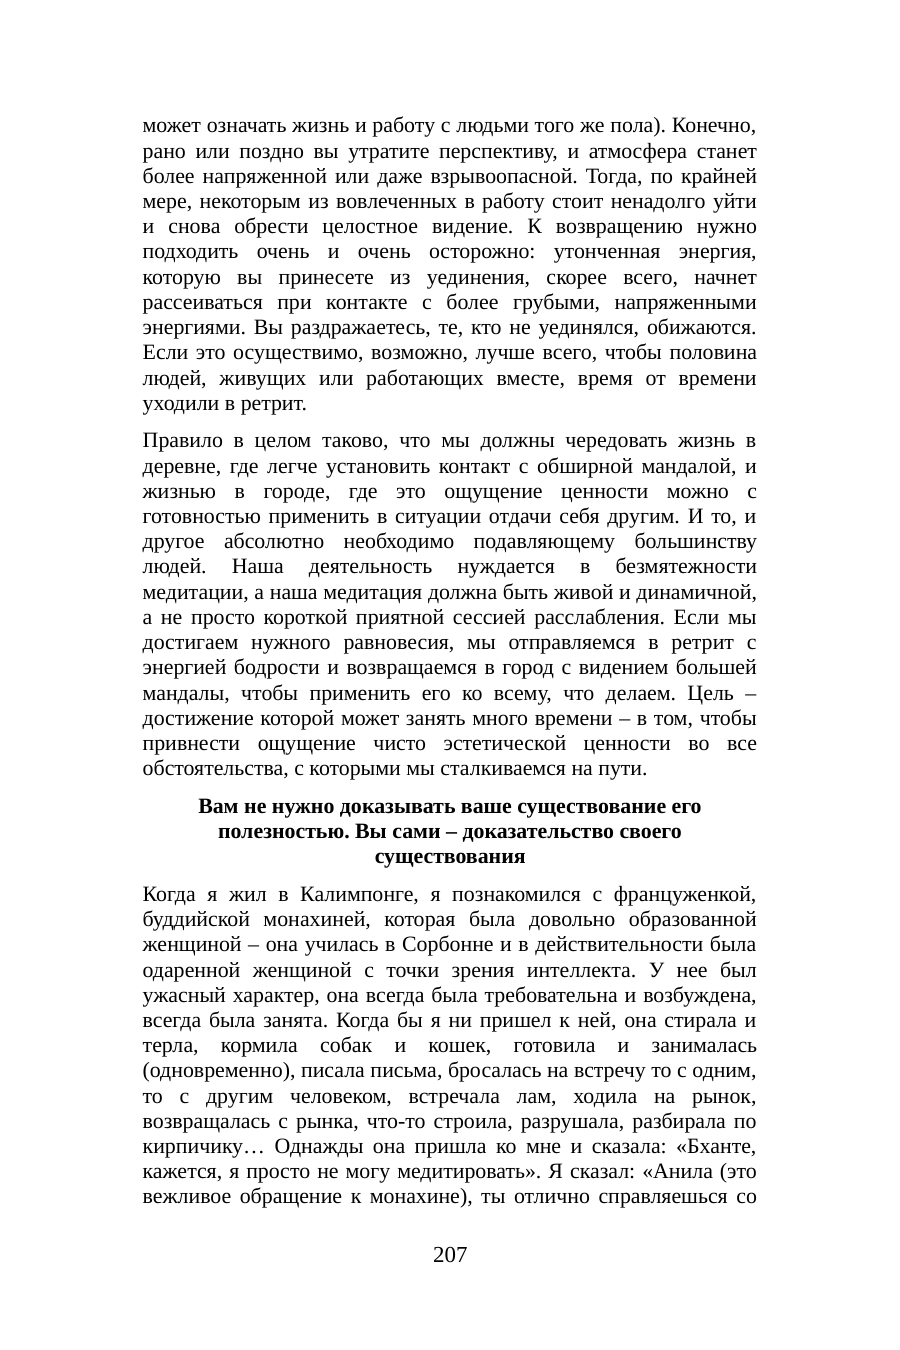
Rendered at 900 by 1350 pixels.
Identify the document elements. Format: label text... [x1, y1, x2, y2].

text Вам не нужно доказывать ваше существование его полезностью. Вы сами – доказательство своего существования [142, 793, 757, 868]
text может означать жизнь и работу с людьми того же пола). Конечно, рано или поздно вы утратите перспективу, и атмосфера станет более напряженной или даже взрывоопасной. Тогда, по крайней мере, некоторым из вовлеченных в работу стоит ненадолго уйти и снова обрести целостное видение. К возвращению нужно подходить очень и очень осторожно: утонченная энергия, которую вы принесете из уединения, скорее всего, начнет рассеиваться при контакте с более грубыми, напряженными энергиями. Вы раздражаетесь, те, кто не уединялся, обижаются. Если это осуществимо, возможно, лучше всего, чтобы половина людей, живущих или работающих вместе, время от времени уходили в ретрит. [142, 112, 757, 415]
text Правило в целом таково, что мы должны чередовать жизнь в деревне, где легче установить контакт с обширной мандалой, и жизнью в городе, где это ощущение ценности можно с готовностью применить в ситуации отдачи себя другим. И то, и другое абсолютно необходимо подавляющему большинству людей. Наша деятельность нуждается в безмятежности медитации, а наша медитация должна быть живой и динамичной, а не просто короткой приятной сессией расслабления. Если мы достигаем нужного равновесия, мы отправляемся в ретрит с энергией бодрости и возвращаемся в город с видением большей мандалы, чтобы применить его ко всему, что делаем. Цель – достижение которой может занять много времени – в том, чтобы привнести ощущение чисто эстетической ценности во все обстоятельства, с которыми мы сталкиваемся на пути. [142, 427, 757, 780]
text Когда я жил в Калимпонге, я познакомился с француженкой, буддийской монахиней, которая была довольно образованной женщиной – она училась в Сорбонне и в действительности была одаренной женщиной с точки зрения интеллекта. У нее был ужасный характер, она всегда была требовательна и возбуждена, всегда была занята. Когда бы я ни пришел к ней, она стирала и терла, кормила собак и кошек, готовила и занималась (одновременно), писала письма, бросалась на встречу то с одним, то с другим человеком, встречала лам, ходила на рынок, возвращалась с рынка, что-то строила, разрушала, разбирала по кирпичику… Однажды она пришла ко мне и сказала: «Бханте, кажется, я просто не могу медитировать». Я сказал: «Анила (это вежливое обращение к монахине), ты отлично справляешься со [142, 881, 757, 1209]
